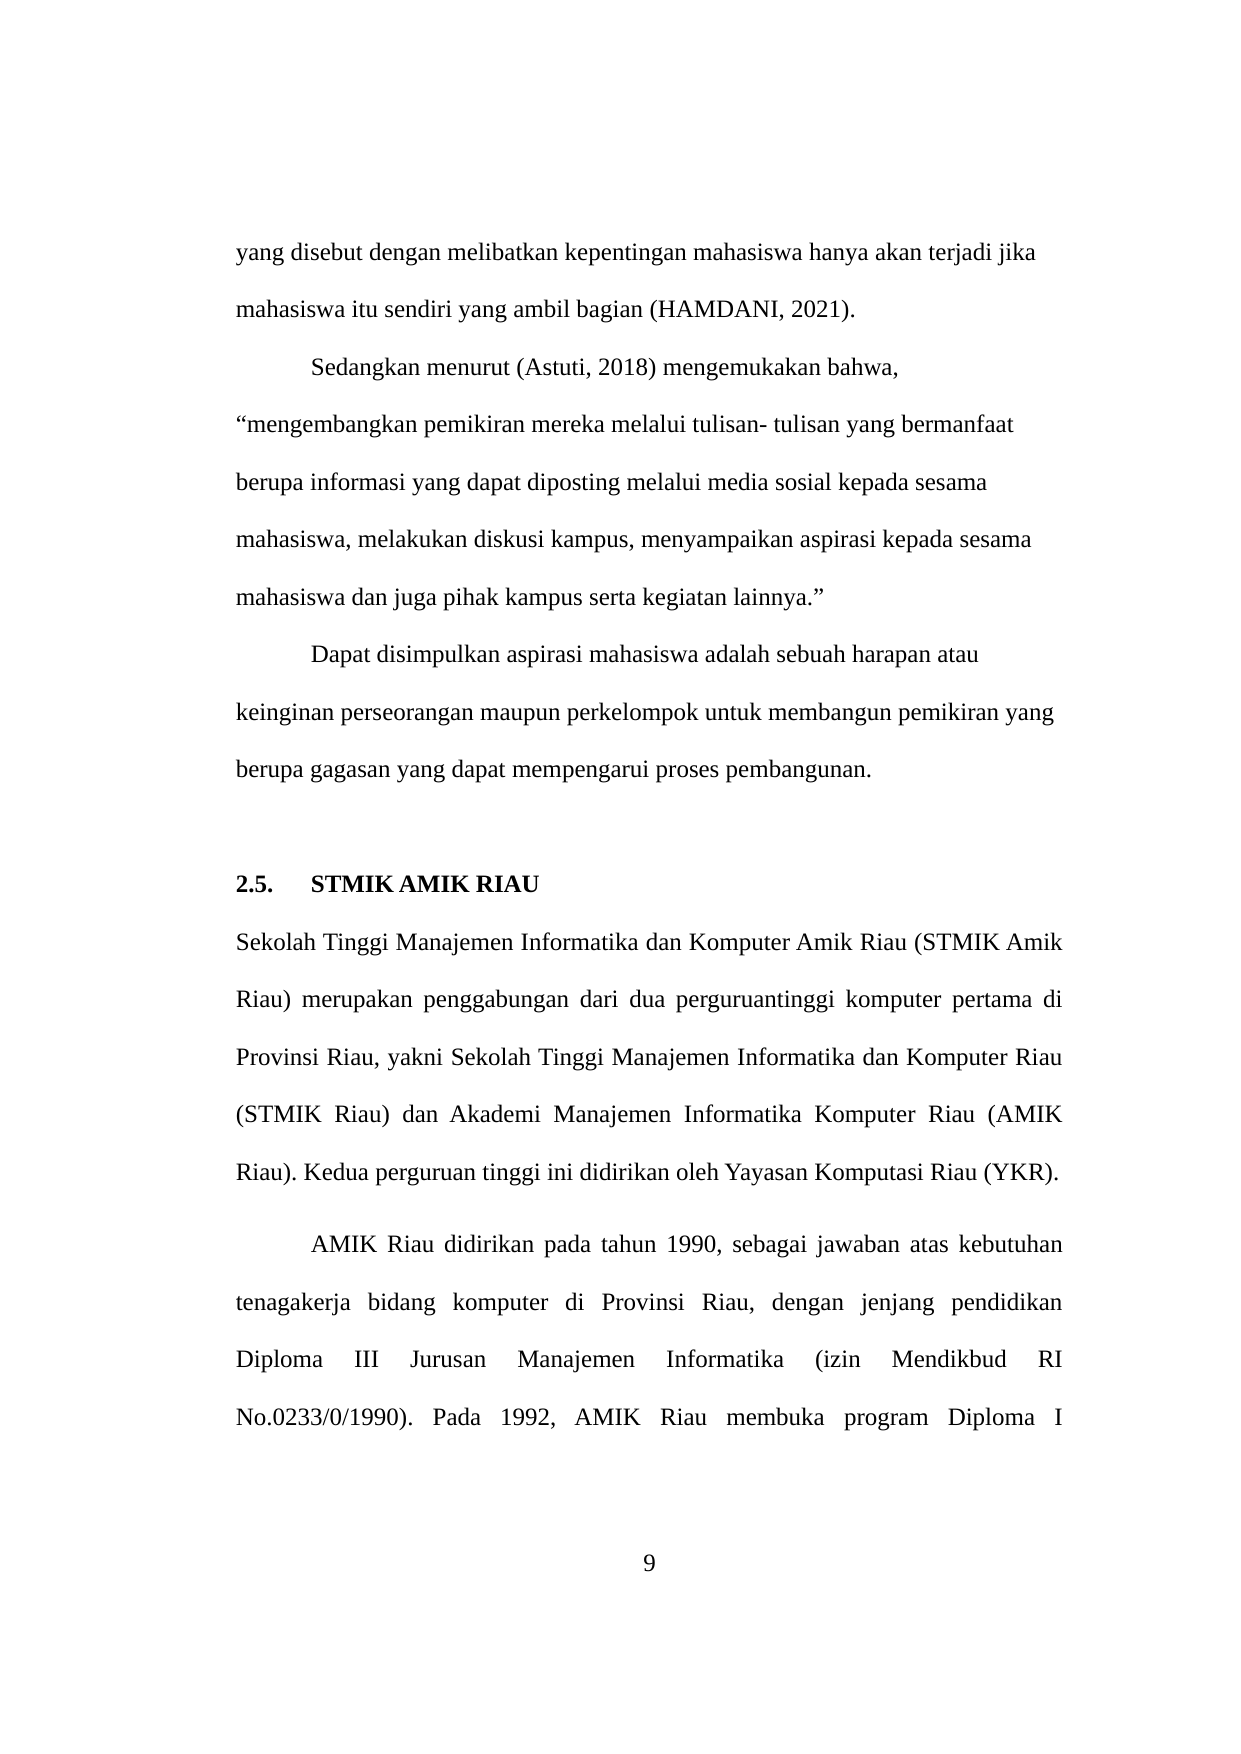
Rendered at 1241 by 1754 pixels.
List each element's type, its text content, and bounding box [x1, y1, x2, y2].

text 2.5. STMIK AMIK RIAU [236, 869, 1063, 898]
text yang disebut dengan melibatkan kepentingan mahasiswa hanya akan terjadi jika mahasiswa itu sendiri yang ambil bagian (HAMDANI, 2021)⁠. [236, 237, 1063, 323]
text Dapat disimpulkan aspirasi mahasiswa adalah sebuah harapan atau keinginan perseorangan maupun perkelompok untuk membangun pemikiran yang berupa gagasan yang dapat mempengarui proses pembangunan. [236, 639, 1063, 783]
text AMIK Riau didirikan pada tahun 1990, sebagai jawaban atas kebutuhan tenagakerja bidang komputer di Provinsi Riau, dengan jenjang pendidikan Diploma III Jurusan Manajemen Informatika (izin Mendikbud RI No.0233/0/1990). Pada 1992, AMIK Riau membuka program Diploma I [236, 1229, 1063, 1430]
text Sekolah Tinggi Manajemen Informatika dan Komputer Amik Riau (STMIK Amik Riau) merupakan penggabungan dari dua perguruantinggi komputer pertama di Provinsi Riau, yakni Sekolah Tinggi Manajemen Informatika dan Komputer Riau (STMIK Riau) dan Akademi Manajemen Informatika Komputer Riau (AMIK Riau). Kedua perguruan tinggi ini didirikan oleh Yayasan Komputasi Riau (YKR). [236, 927, 1063, 1186]
text Sedangkan menurut (Astuti, 2018)⁠ mengemukakan bahwa, “mengembangkan pemikiran mereka melalui tulisan- tulisan yang bermanfaat berupa informasi yang dapat diposting melalui media sosial kepada sesama mahasiswa, melakukan diskusi kampus, menyampaikan aspirasi kepada sesama mahasiswa dan juga pihak kampus serta kegiatan lainnya.” [236, 352, 1063, 611]
